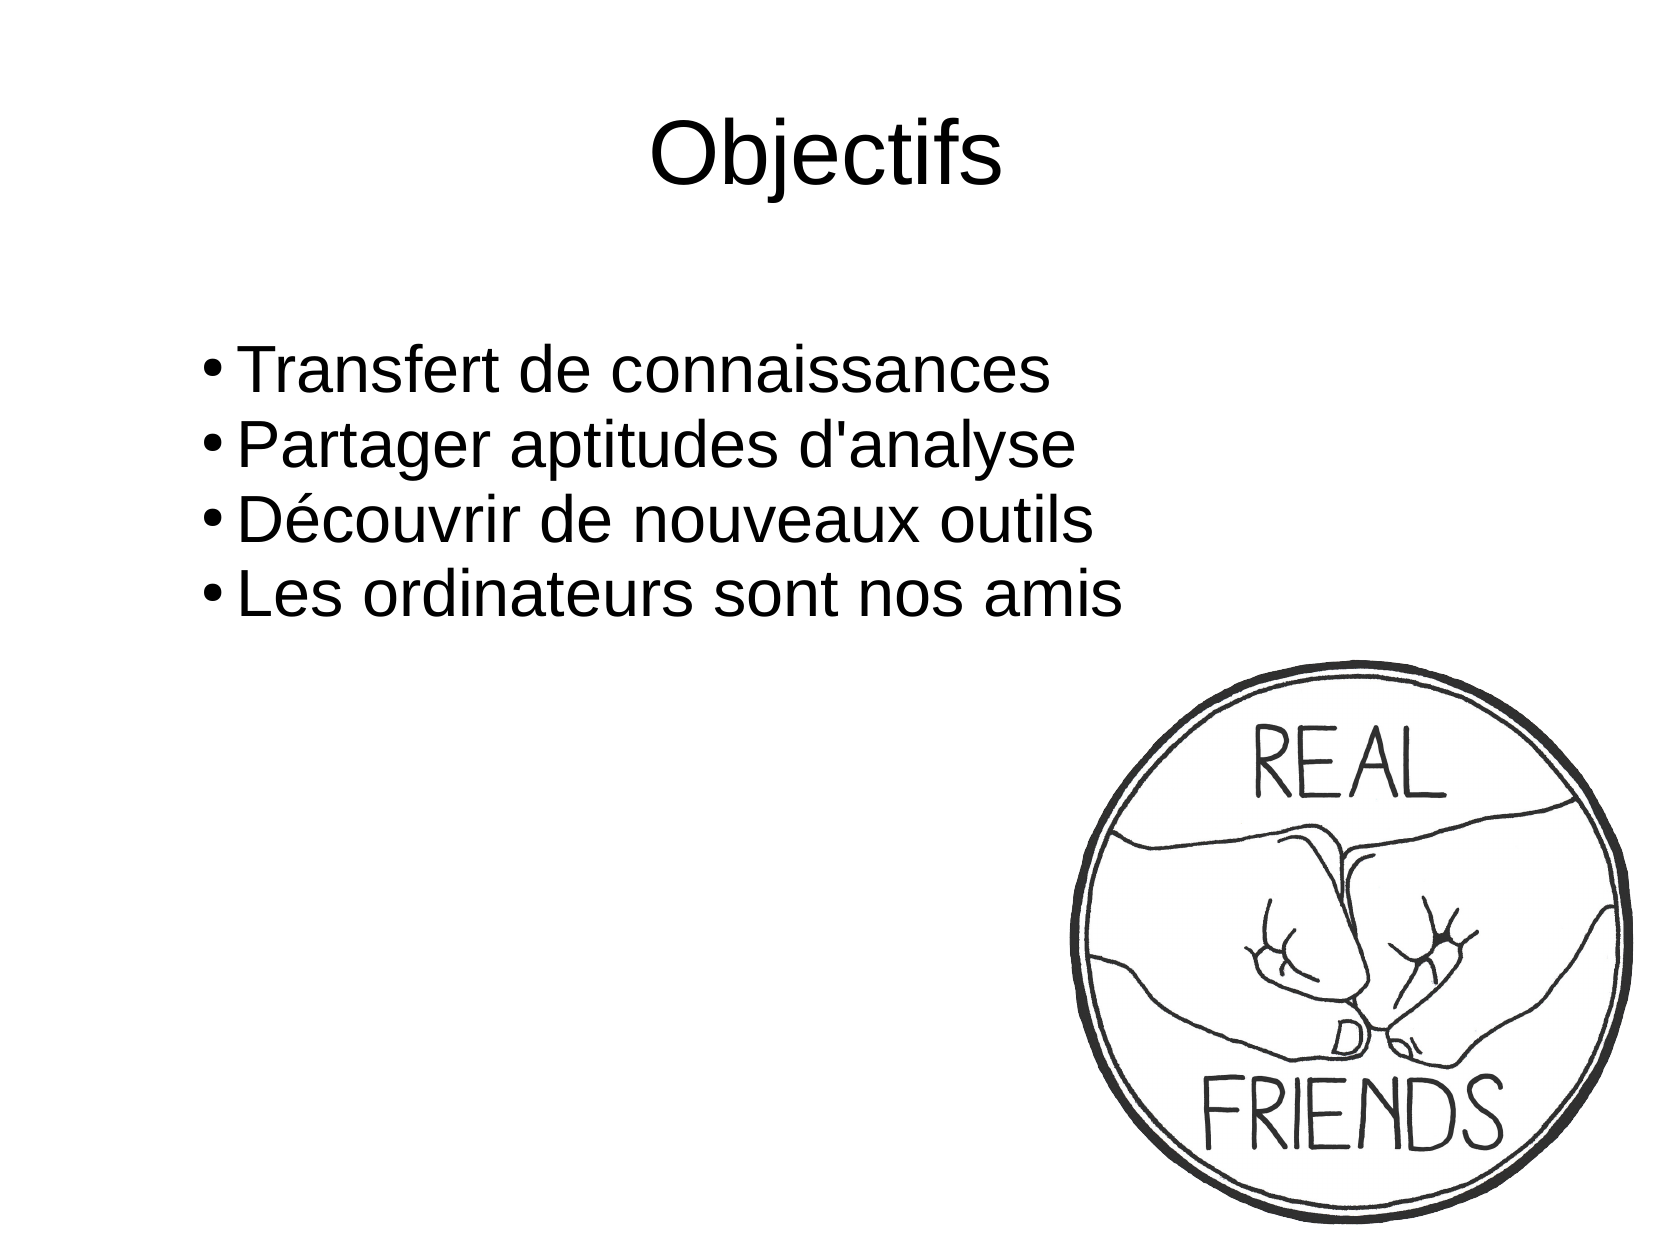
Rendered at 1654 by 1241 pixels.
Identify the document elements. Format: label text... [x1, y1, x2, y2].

title Objectifs [82, 49, 1571, 257]
picture [1062, 649, 1644, 1234]
subtitle Transfert de connaissances Partager aptitudes d'analyse Découvrir de nouveaux outils Les ordinateurs sont nos amis [200, 290, 1465, 674]
